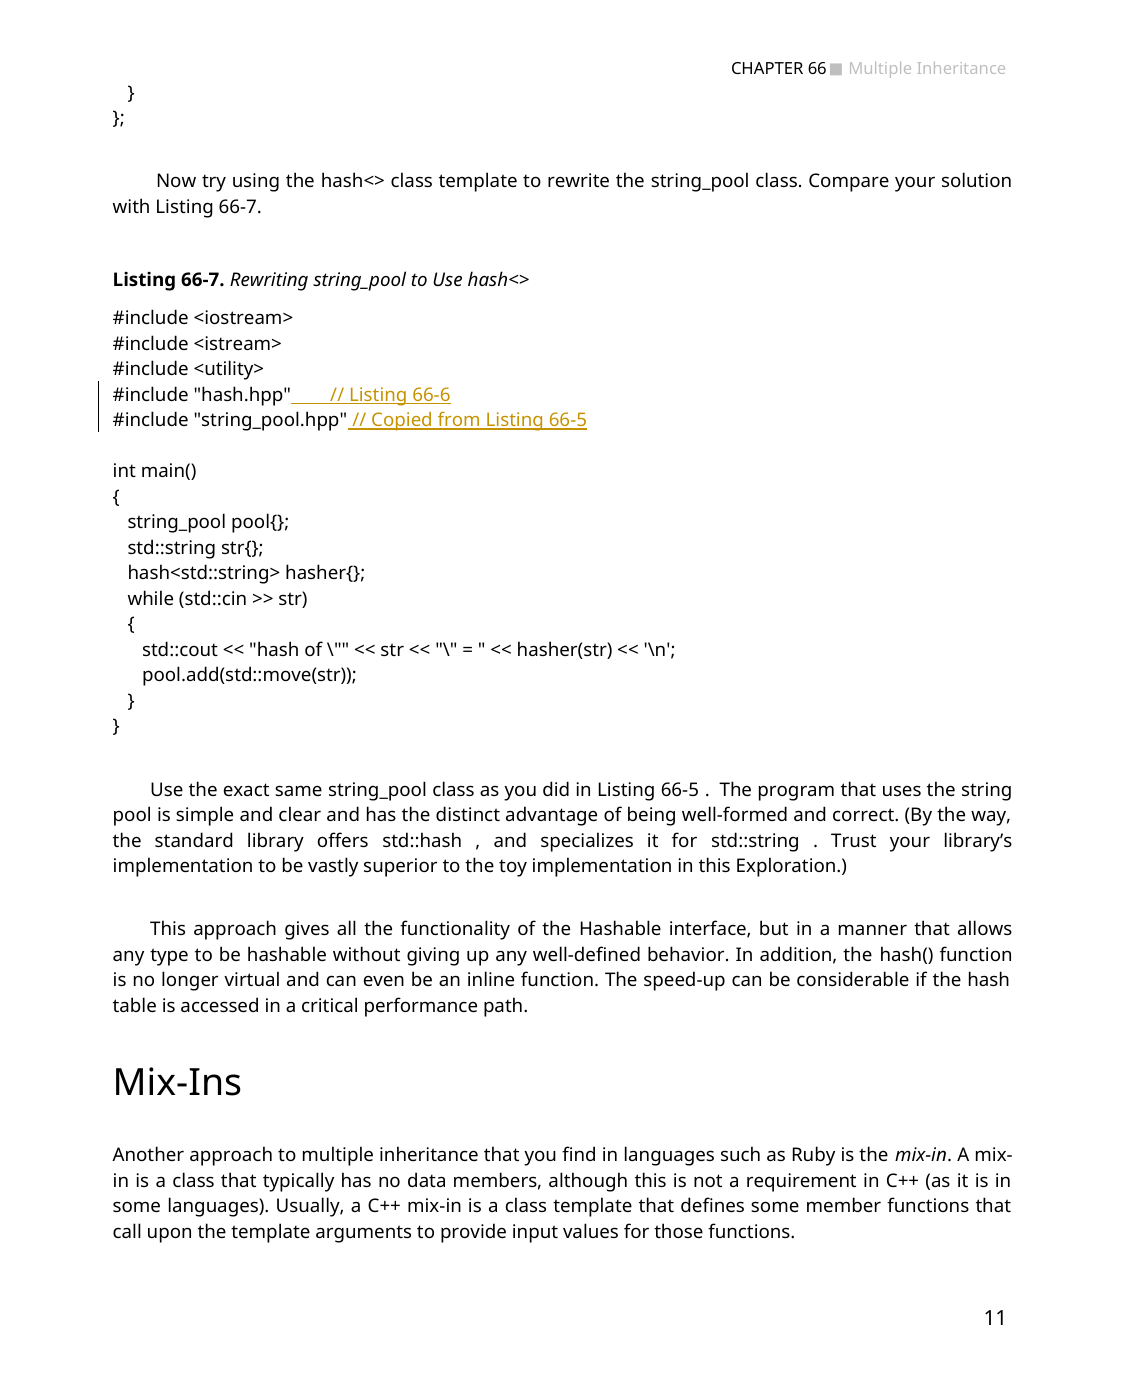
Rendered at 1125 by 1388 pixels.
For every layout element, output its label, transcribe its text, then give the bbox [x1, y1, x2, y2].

subtitle Mix-Ins [112, 1055, 1012, 1106]
text while (std::cin >> str) [112, 585, 1012, 611]
text Another approach to multiple inheritance that you find in languages such as Ruby is the mix-in. A mix-in is a class that typically has no data members, although this is not a requirement in C++ (as it is in some languages). Usually, a C++ mix-in is a class template that defines some member functions that call upon the template arguments to provide input values for those functions. [112, 1141, 1012, 1243]
text { [112, 611, 1012, 636]
text } [112, 687, 1012, 713]
text int main() [112, 458, 1012, 483]
text } [112, 713, 1012, 738]
text #include <utility> [112, 356, 1012, 381]
text #include "string_pool.hpp" // Copied from Listing 66-5 [112, 407, 1012, 432]
text #include <iostream> [112, 304, 1012, 330]
text string_pool pool{}; [112, 509, 1012, 534]
text This approach gives all the functionality of the Hashable interface, but in a manner that allows any type to be hashable without giving up any well-defined behavior. In addition, the hash() function is no longer virtual and can even be an inline function. The speed-up can be considerable if the hash table is accessed in a critical performance path. [112, 915, 1012, 1017]
text { [112, 483, 1012, 509]
text Now try using the hash<> class template to rewrite the string_pool class. Compare your solution with Listing 66-7. [112, 167, 1012, 218]
text }; [112, 104, 1012, 130]
text pool.add(std::move(str)); [112, 662, 1012, 687]
text std::cout << "hash of \"" << str << "\" = " << hasher(str) << '\n'; [112, 636, 1012, 662]
text } [112, 79, 1012, 104]
text std::string str{}; [112, 534, 1012, 560]
text hash<std::string> hasher{}; [112, 560, 1012, 585]
text Listing 66-7. Rewriting string_pool to Use hash<> [112, 266, 1012, 292]
text #include "hash.hpp" // Listing 66-6 [112, 381, 1012, 407]
text #include <istream> [112, 330, 1012, 356]
text Use the exact same string_pool class as you did in Listing 66-5 . The program that uses the string pool is simple and clear and has the distinct advantage of being well-formed and correct. (By the way, the standard library offers std::hash , and specializes it for std::string . Trust your library’s implementation to be vastly superior to the toy implementation in this Exploration.) [112, 776, 1012, 878]
